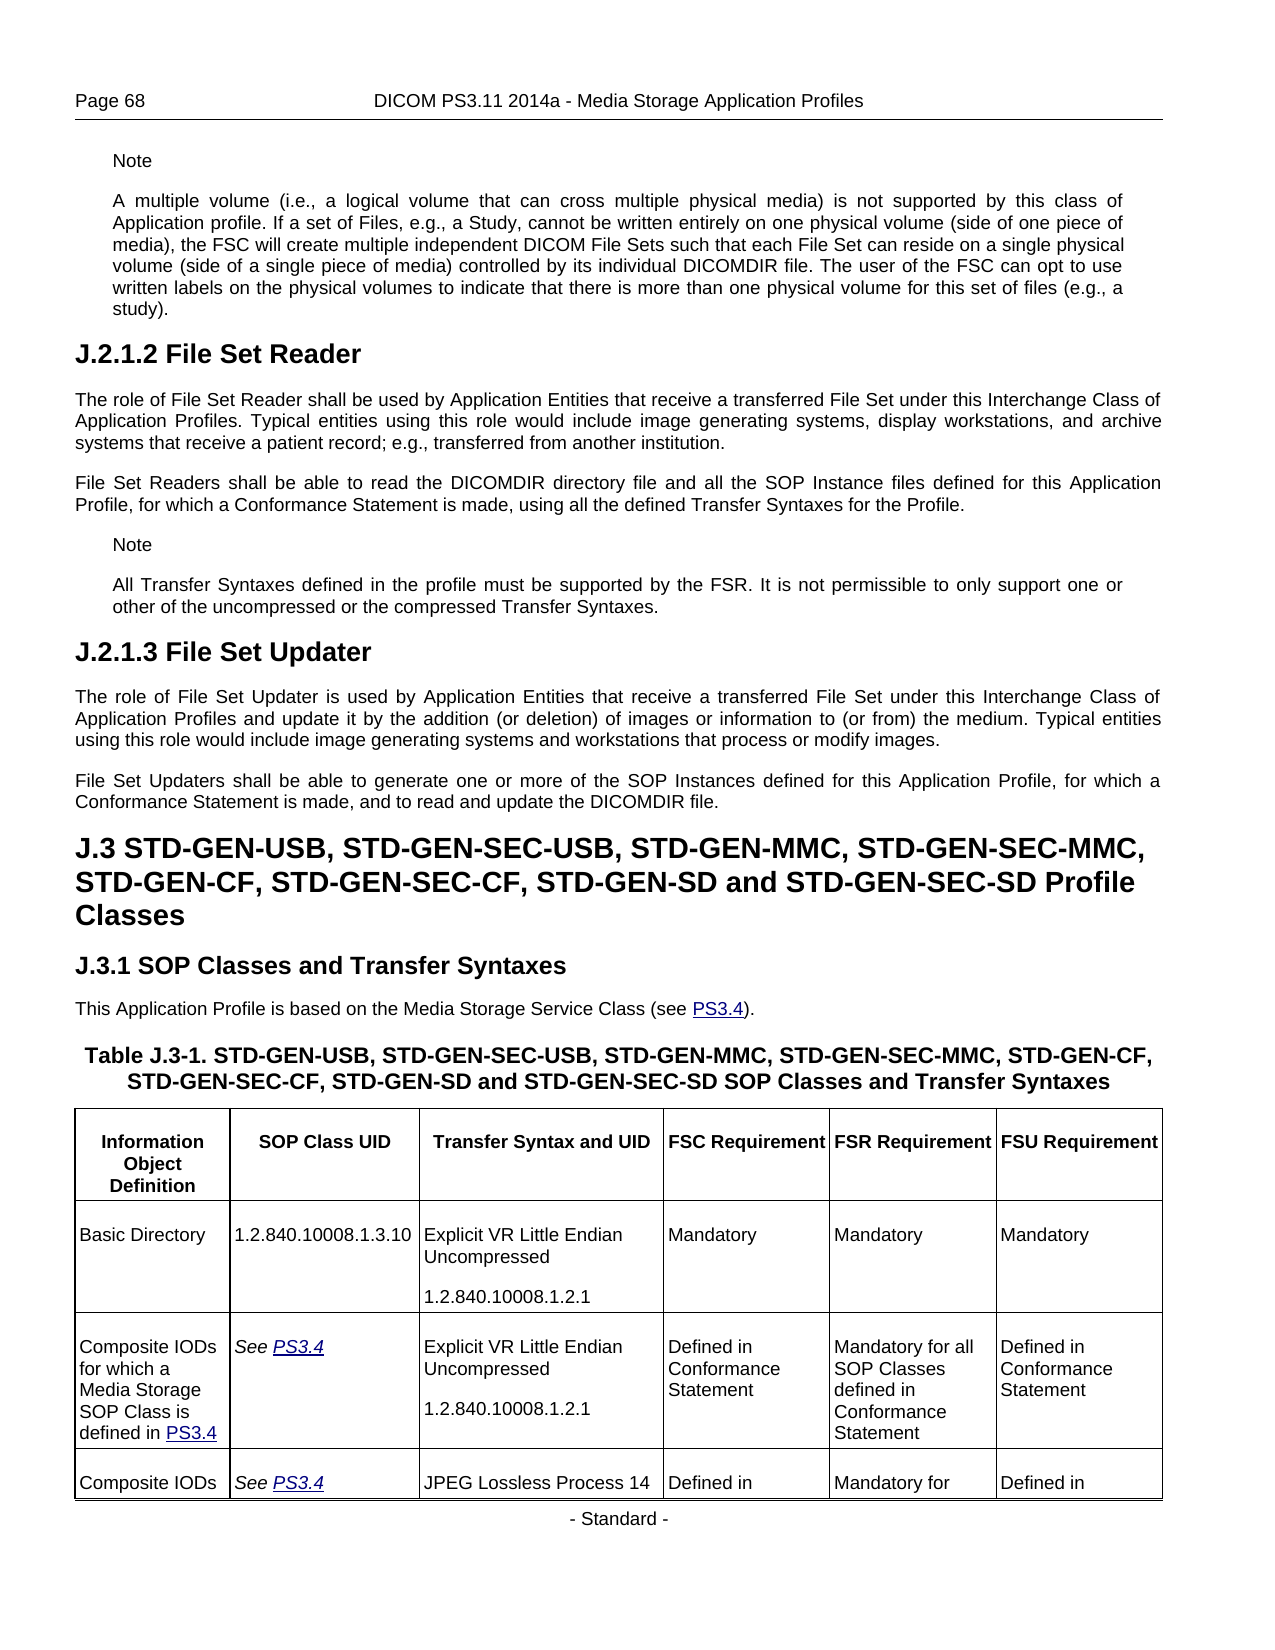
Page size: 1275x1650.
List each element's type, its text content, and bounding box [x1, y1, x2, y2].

table_cell Defined in Conformance Statement [997, 1313, 1162, 1448]
table_cell Mandatory [664, 1201, 829, 1312]
text J.2.1.2 File Set Reader [75, 338, 1162, 370]
table_cell Mandatory for [830, 1449, 996, 1497]
text Note [112, 150, 1125, 172]
table_cell Mandatory [830, 1201, 996, 1312]
table_cell See PS3.4 [231, 1449, 419, 1497]
table_cell Explicit VR Little Endian Uncompressed 1.2.840.10008.1.2.1 [420, 1313, 663, 1448]
table_cell JPEG Lossless Process 14 [420, 1449, 663, 1497]
text The role of File Set Reader shall be used by Application Entities that receive a transferred File Set under this Interchange Class of Application Profiles. Typical entities using this role would include image generating systems, display workstations, and archive systems that receive a patient record; e.g., transferred from another institution. [75, 388, 1162, 453]
text J.3 STD-GEN-USB, STD-GEN-SEC-USB, STD-GEN-MMC, STD-GEN-SEC-MMC, STD-GEN-CF, STD-GEN-SEC-CF, STD-GEN-SD and STD-GEN-SEC-SD Profile Classes [75, 831, 1162, 932]
text The role of File Set Updater is used by Application Entities that receive a transferred File Set under this Interchange Class of Application Profiles and update it by the addition (or deletion) of images or information to (or from) the medium. Typical entities using this role would include image generating systems and workstations that process or modify images. [75, 686, 1162, 751]
text A multiple volume (i.e., a logical volume that can cross multiple physical media) is not supported by this class of Application profile. If a set of Files, e.g., a Study, cannot be written entirely on one physical volume (side of one piece of media), the FSC will create multiple independent DICOM File Sets such that each File Set can reside on a single physical volume (side of a single piece of media) controlled by its individual DICOMDIR file. The user of the FSC can opt to use written labels on the physical volumes to indicate that there is more than one physical volume for this set of files (e.g., a study). [112, 190, 1125, 320]
table_cell See PS3.4 [231, 1313, 419, 1448]
text Note [112, 534, 1125, 555]
text Table J.3-1. STD-GEN-USB, STD-GEN-SEC-USB, STD-GEN-MMC, STD-GEN-SEC-MMC, STD-GEN-CF, STD-GEN-SEC-CF, STD-GEN-SD and STD-GEN-SEC-SD SOP Classes and Transfer Syntaxes [75, 1042, 1162, 1094]
table_cell Defined in Conformance Statement [664, 1313, 829, 1448]
text J.3.1 SOP Classes and Transfer Syntaxes [75, 951, 1162, 979]
table_cell Composite IODs [76, 1449, 229, 1497]
table_cell Basic Directory [76, 1201, 229, 1312]
text This Application Profile is based on the Media Storage Service Class (see PS3.4). [75, 998, 1162, 1020]
table_cell Composite IODs for which a Media Storage SOP Class is defined in PS3.4 [76, 1313, 229, 1448]
table_cell Mandatory [997, 1201, 1162, 1312]
table_header Information Object Definition [76, 1109, 229, 1200]
table_header Transfer Syntax and UID [420, 1109, 663, 1200]
text File Set Updaters shall be able to generate one or more of the SOP Instances defined for this Application Profile, for which a Conformance Statement is made, and to read and update the DICOMDIR file. [75, 769, 1162, 812]
text All Transfer Syntaxes defined in the profile must be supported by the FSR. It is not permissible to only support one or other of the uncompressed or the compressed Transfer Syntaxes. [112, 574, 1125, 617]
text J.2.1.3 File Set Updater [75, 636, 1162, 667]
text File Set Readers shall be able to read the DICOMDIR directory file and all the SOP Instance files defined for this Application Profile, for which a Conformance Statement is made, using all the defined Transfer Syntaxes for the Profile. [75, 472, 1162, 515]
table_cell Defined in [664, 1449, 829, 1497]
table_header SOP Class UID [231, 1109, 419, 1200]
table_cell Defined in [997, 1449, 1162, 1497]
table_cell 1.2.840.10008.1.3.10 [231, 1201, 419, 1312]
table_header FSU Requirement [997, 1109, 1162, 1200]
table_cell Explicit VR Little Endian Uncompressed 1.2.840.10008.1.2.1 [420, 1201, 663, 1312]
table_header FSR Requirement [830, 1109, 996, 1200]
table_header FSC Requirement [664, 1109, 829, 1200]
table_cell Mandatory for all SOP Classes defined in Conformance Statement [830, 1313, 996, 1448]
